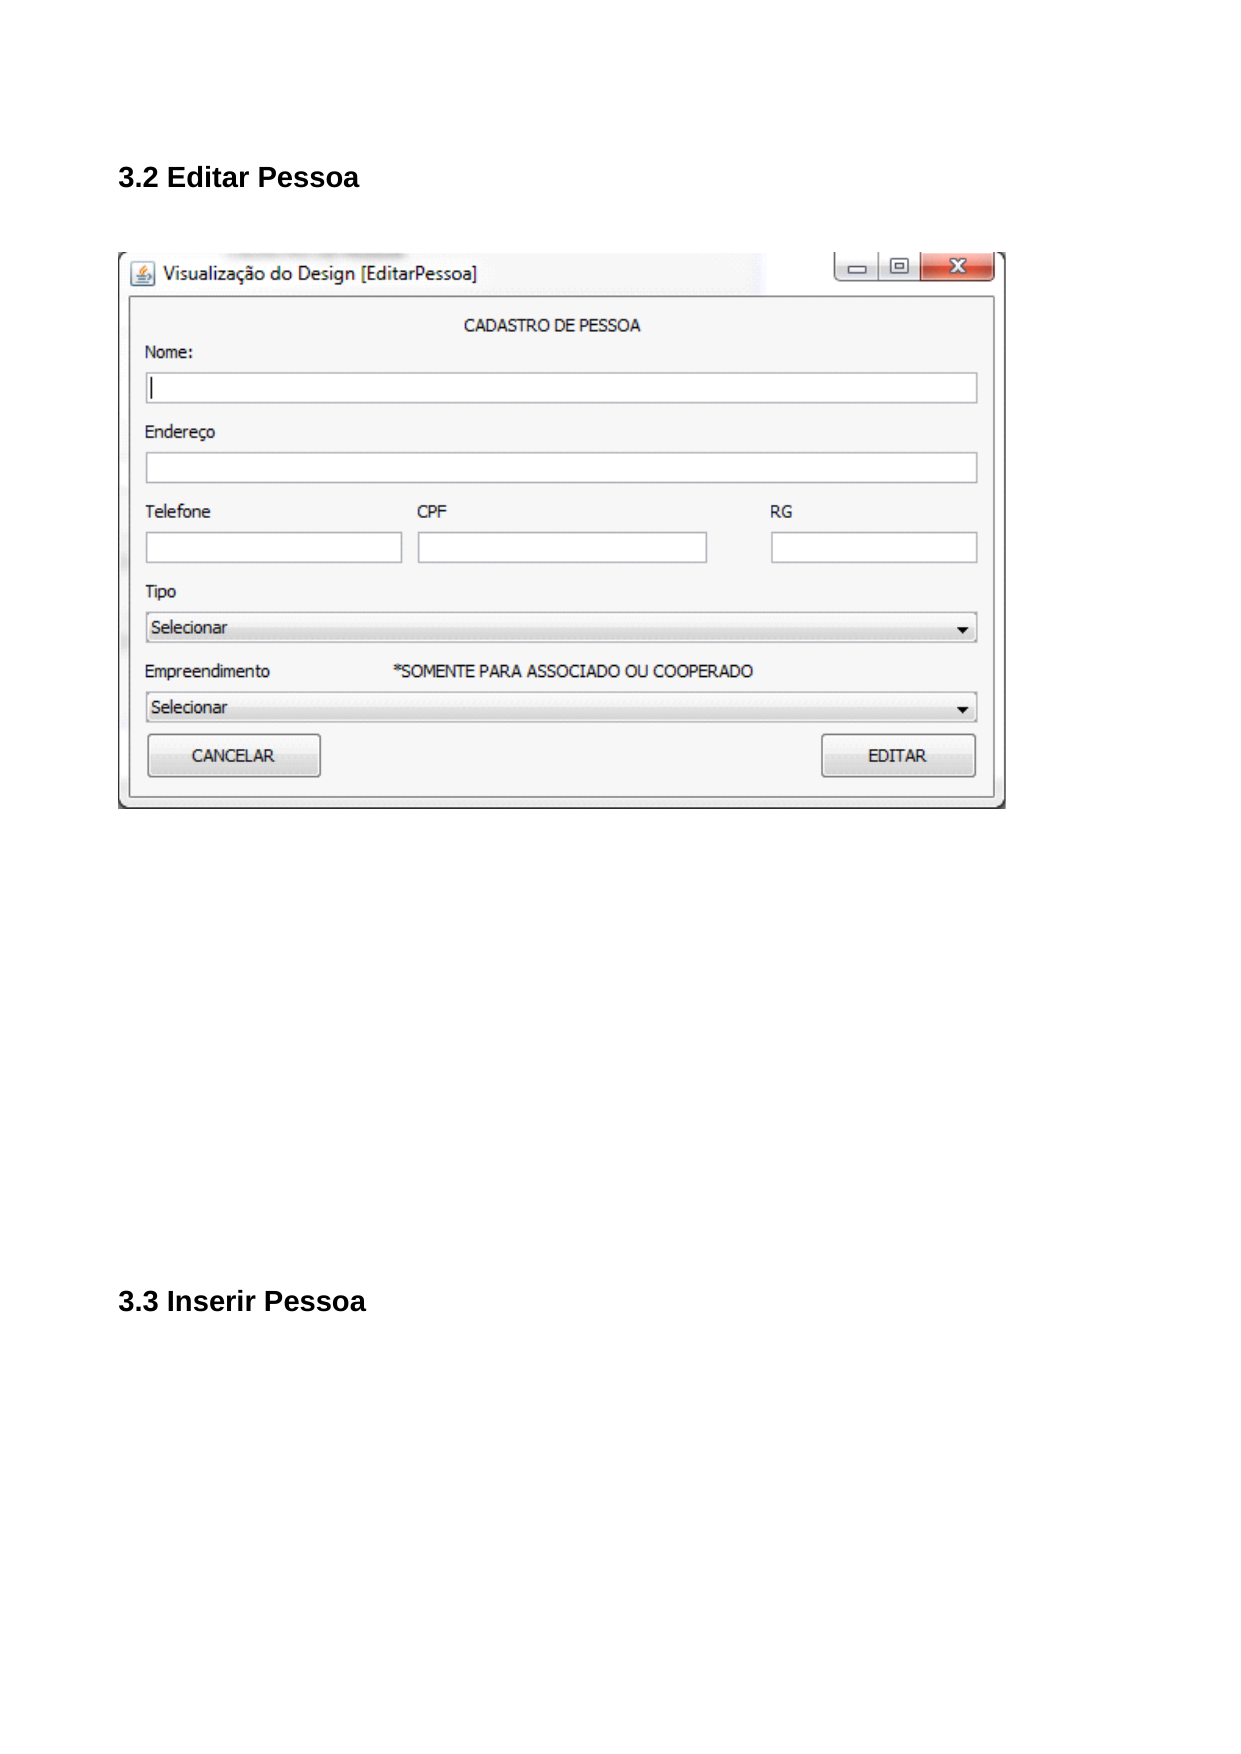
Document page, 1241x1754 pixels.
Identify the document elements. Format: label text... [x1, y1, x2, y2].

text 3.3 Inserir Pessoa [118, 1284, 1122, 1318]
text 3.2 Editar Pessoa [118, 160, 1122, 194]
